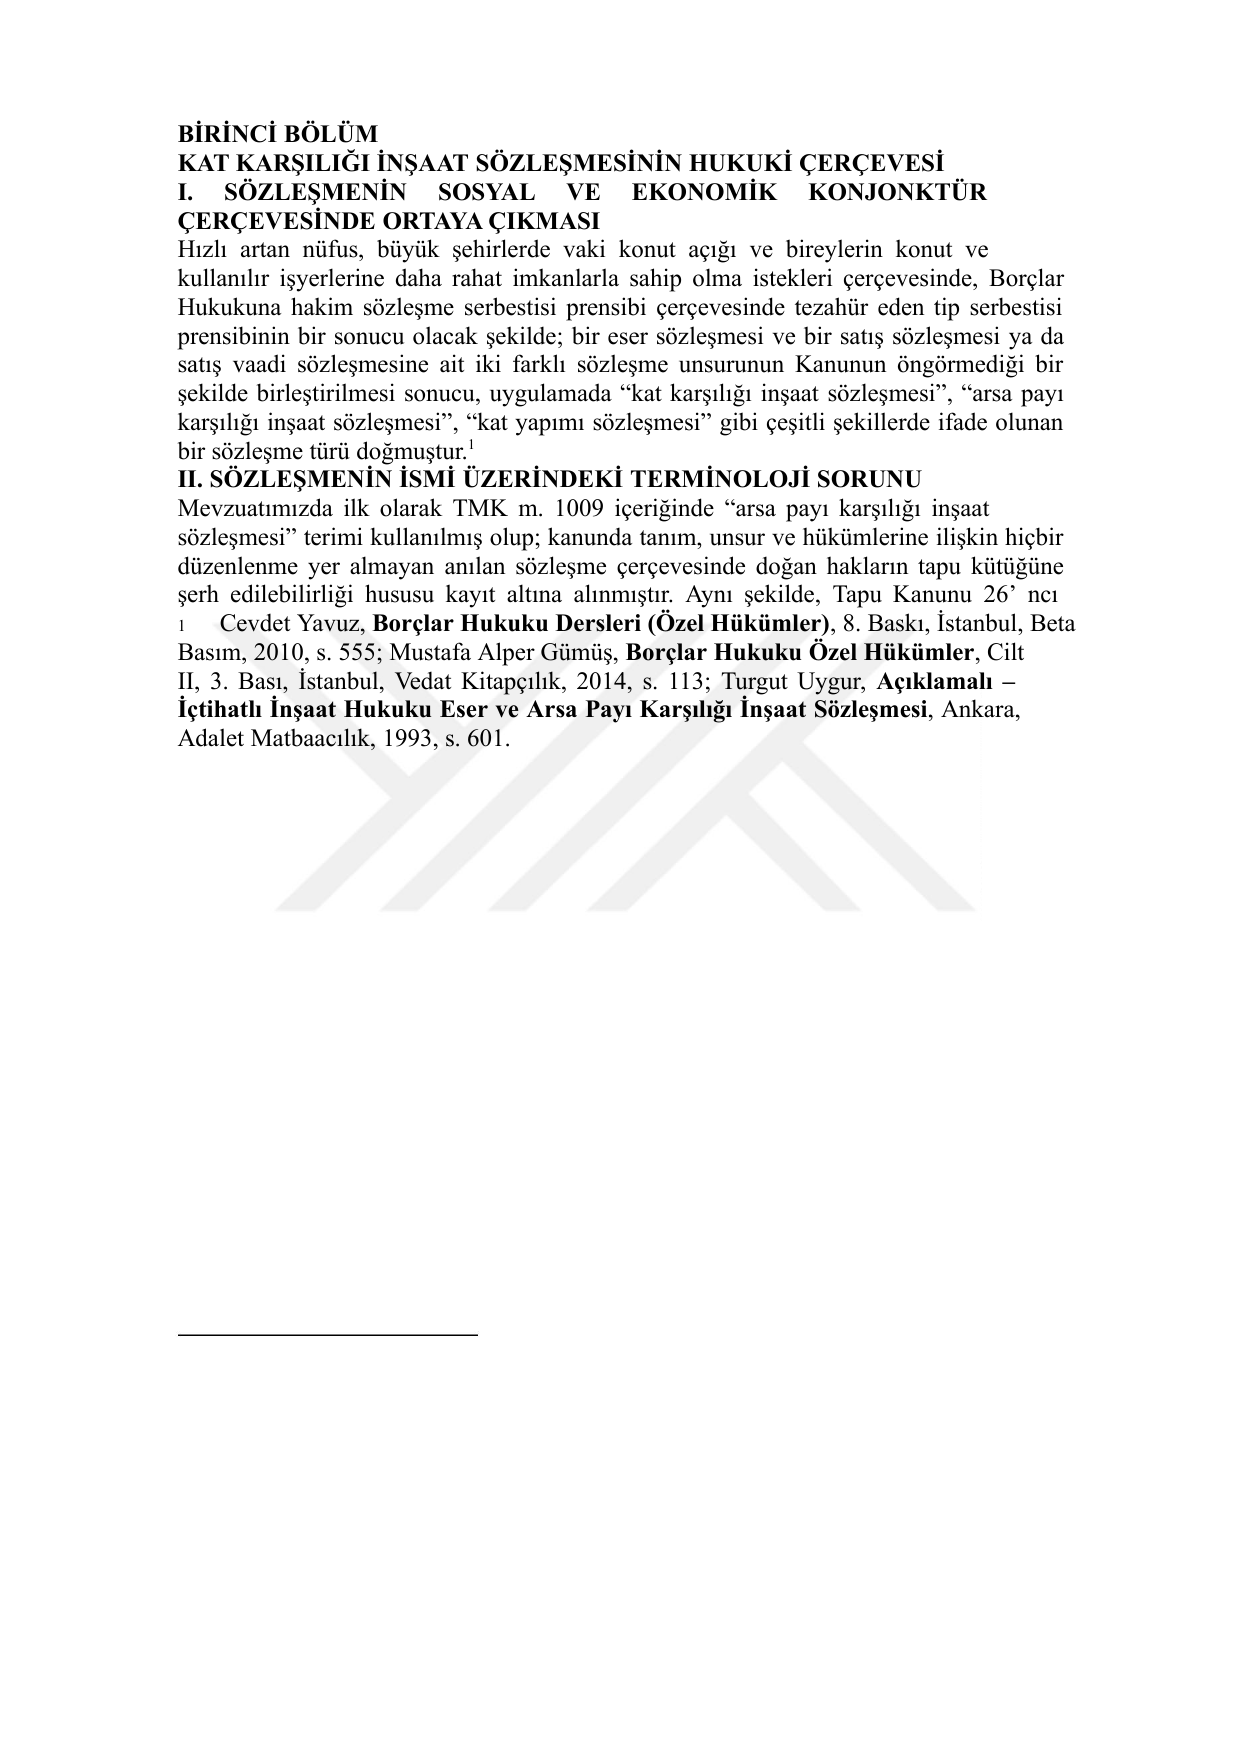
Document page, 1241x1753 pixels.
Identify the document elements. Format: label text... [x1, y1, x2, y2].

text I. SÖZLEŞMENİN SOSYAL VE EKONOMİK KONJONKTÜR [177, 177, 1230, 206]
text Basım, 2010, s. 555; Mustafa Alper Gümüş, Borçlar Hukuku Özel Hükümler, Cilt [177, 637, 1230, 666]
text 1 Cevdet Yavuz, Borçlar Hukuku Dersleri (Özel Hükümler), 8. Baskı, İstanbul, Beta [177, 608, 1230, 637]
text Hızlı artan nüfus, büyük şehirlerde vaki konut açığı ve bireylerin konut ve [177, 234, 1230, 263]
text II, 3. Bası, İstanbul, Vedat Kitapçılık, 2014, s. 113; Turgut Uygur, Açıklamalı – [177, 666, 1230, 694]
text Mevzuatımızda ilk olarak TMK m. 1009 içeriğinde “arsa payı karşılığı inşaat [177, 493, 1230, 522]
picture [206, 752, 982, 921]
text KAT KARŞILIĞI İNŞAAT SÖZLEŞMESİNİN HUKUKİ ÇERÇEVESİ [177, 148, 1230, 177]
picture [175, 1331, 480, 1338]
text prensibinin bir sonucu olacak şekilde; bir eser sözleşmesi ve bir satış sözleşmesi ya da [177, 321, 1230, 349]
picture [578, 1627, 670, 1716]
text Adalet Matbaacılık, 1993, s. 601. [177, 723, 1230, 752]
text düzenlenme yer almayan anılan sözleşme çerçevesinde doğan hakların tapu kütüğüne [177, 551, 1230, 579]
text ÇERÇEVESİNDE ORTAYA ÇIKMASI [177, 206, 1230, 234]
text kullanılır işyerlerine daha rahat imkanlarla sahip olma istekleri çerçevesinde, Borçlar [177, 263, 1230, 292]
text şekilde birleştirilmesi sonucu, uygulamada “kat karşılığı inşaat sözleşmesi”, “arsa payı [177, 378, 1230, 407]
text bir sözleşme türü doğmuştur.1 [177, 436, 1230, 464]
text karşılığı inşaat sözleşmesi”, “kat yapımı sözleşmesi” gibi çeşitli şekillerde ifade olunan [177, 407, 1230, 436]
text Hukukuna hakim sözleşme serbestisi prensibi çerçevesinde tezahür eden tip serbestisi [177, 292, 1230, 321]
text satış vaadi sözleşmesine ait iki farklı sözleşme unsurunun Kanunun öngörmediği bir [177, 349, 1230, 378]
text II. SÖZLEŞMENİN İSMİ ÜZERİNDEKİ TERMİNOLOJİ SORUNU [177, 464, 1230, 493]
text BİRİNCİ BÖLÜM [177, 119, 1230, 148]
text İçtihatlı İnşaat Hukuku Eser ve Arsa Payı Karşılığı İnşaat Sözleşmesi, Ankara, [177, 694, 1230, 723]
text sözleşmesi” terimi kullanılmış olup; kanunda tanım, unsur ve hükümlerine ilişkin hiçbir [177, 522, 1230, 551]
text şerh edilebilirliği hususu kayıt altına alınmıştır. Aynı şekilde, Tapu Kanunu 26’ ncı [177, 579, 1230, 608]
